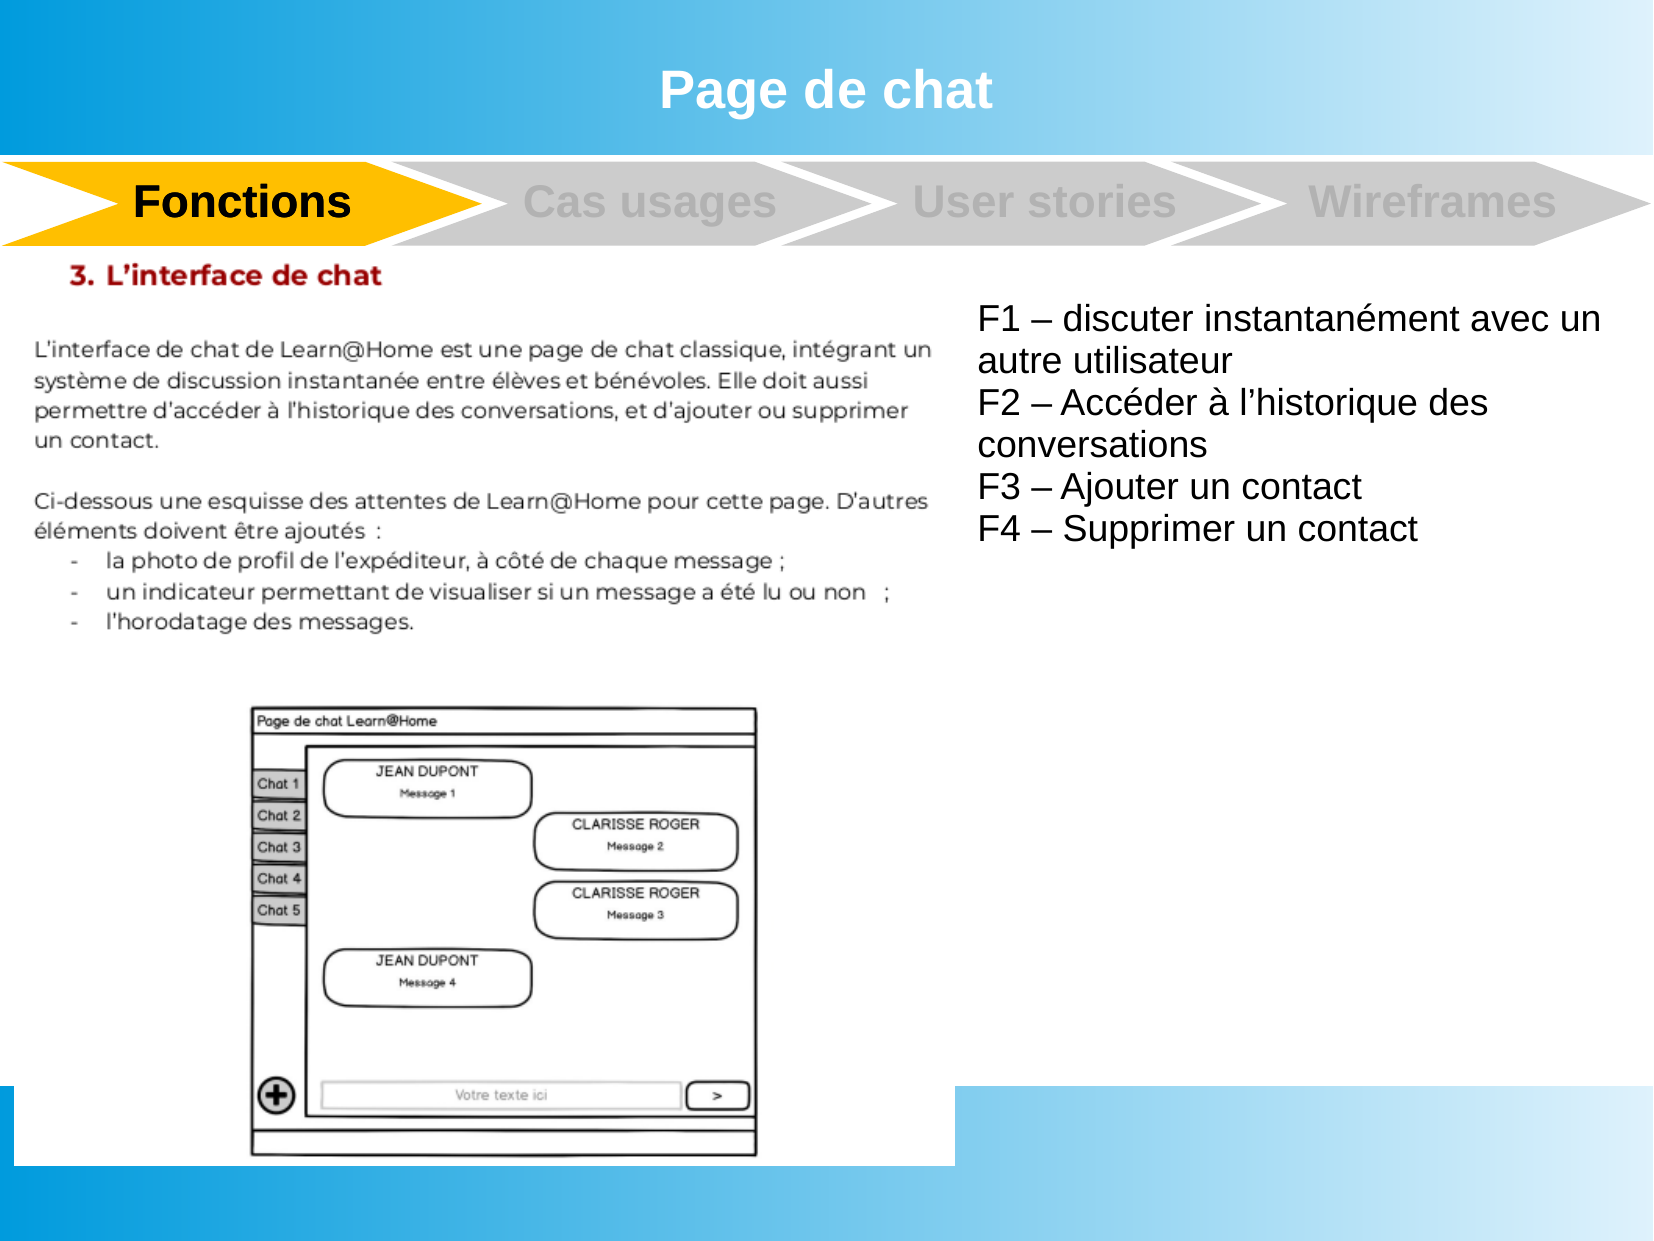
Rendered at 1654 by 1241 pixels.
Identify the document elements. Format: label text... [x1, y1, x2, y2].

picture [14, 251, 955, 1241]
text_box [1, 161, 396, 246]
text_box [1203, 182, 1262, 225]
text_box Wireframes [1293, 168, 1599, 235]
text_box [423, 182, 482, 225]
text_box [1170, 161, 1564, 246]
text_box [391, 161, 785, 246]
text_box [1599, 184, 1651, 223]
text_box User stories [897, 168, 1203, 235]
text_box [781, 161, 1175, 246]
text_box Cas usages [508, 168, 813, 235]
text_box F1 – discuter instantanément avec un autre utilisateur F2 – Accéder à l’historique des conversations F3 – Ajouter un contact F4 – Supprimer un contact [962, 290, 1630, 1028]
text_box [813, 182, 872, 225]
title Page de chat [82, 37, 1571, 143]
text_box Fonctions [118, 168, 423, 235]
